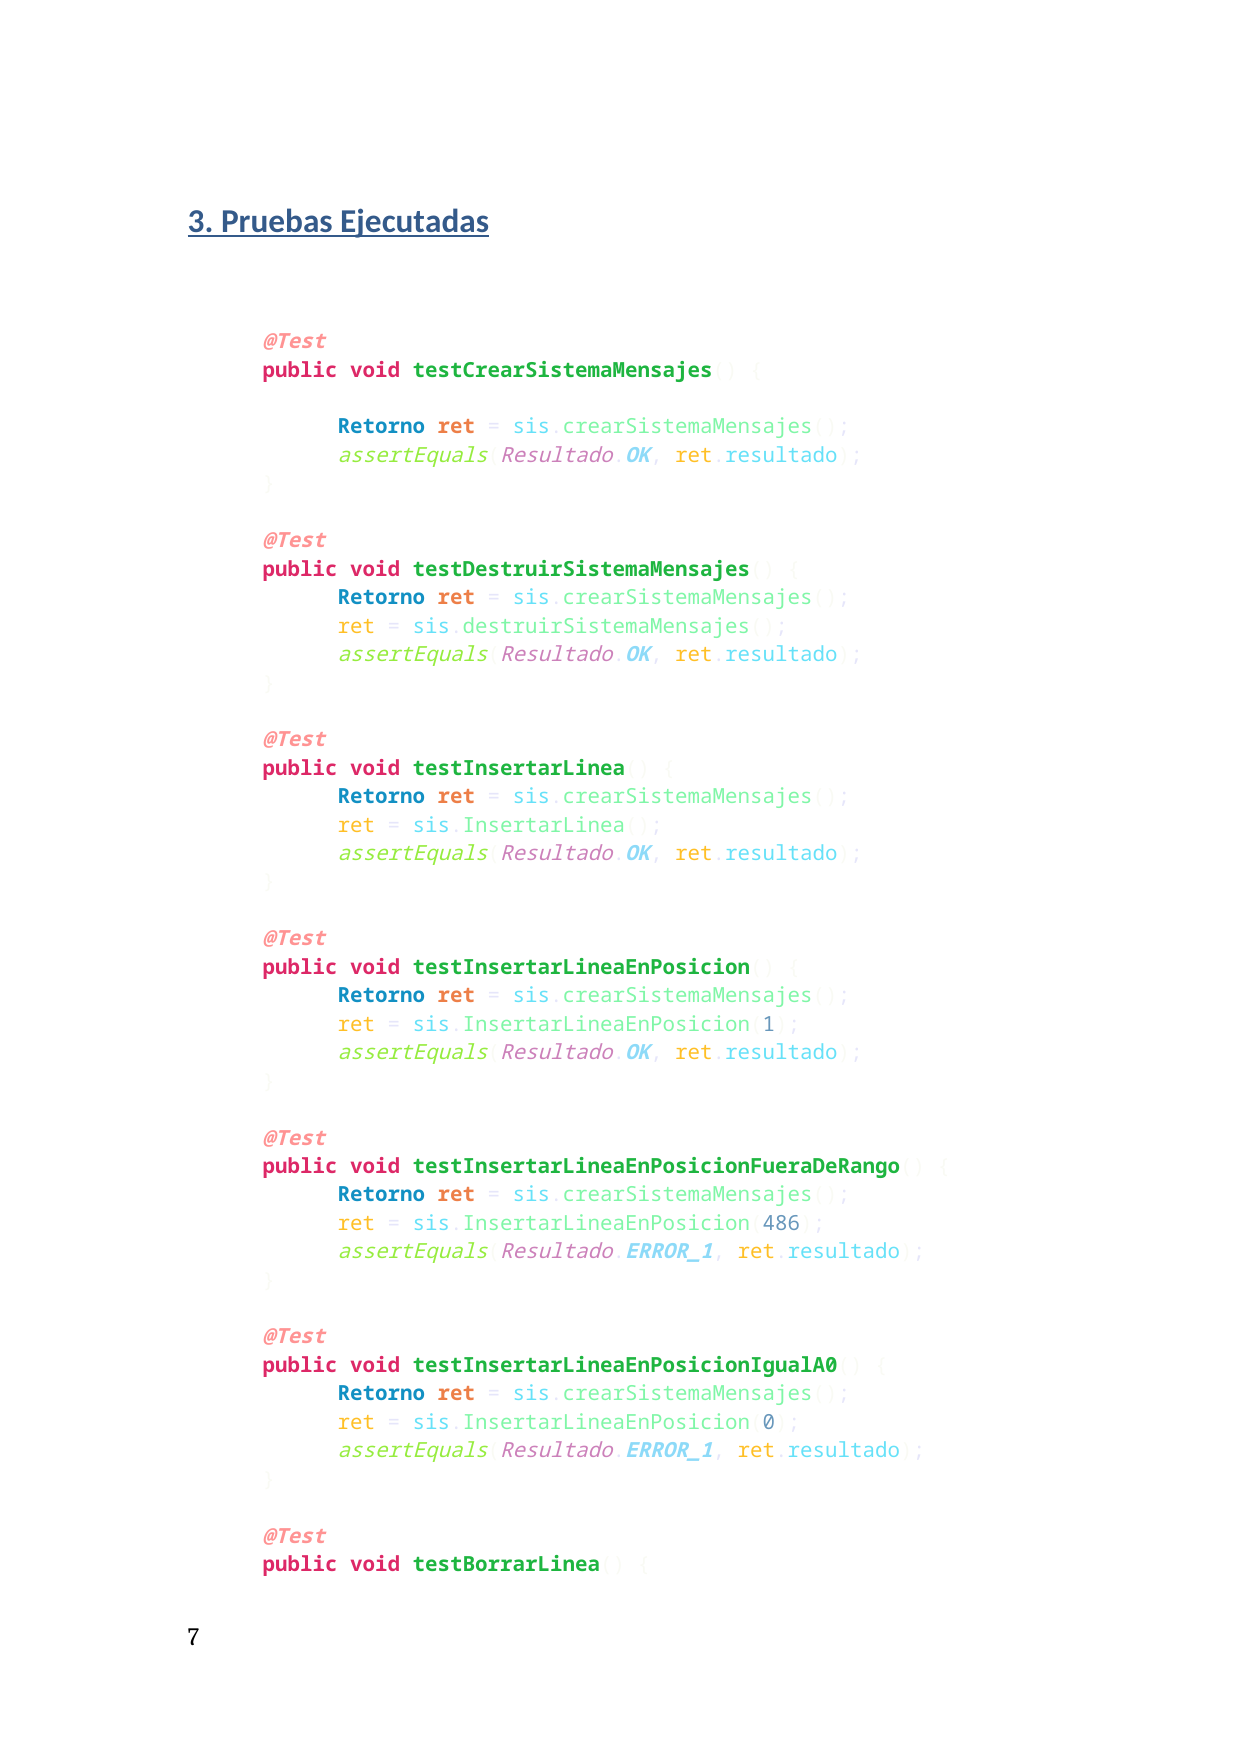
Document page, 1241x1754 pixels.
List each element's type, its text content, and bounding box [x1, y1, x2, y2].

text assertEquals(Resultado.OK, ret.resultado); [187, 838, 1053, 867]
text public void testCrearSistemaMensajes() { [187, 355, 1053, 383]
text } [187, 1265, 1053, 1293]
text public void testInsertarLineaEnPosicionIgualA0() { [187, 1350, 1053, 1378]
text assertEquals(Resultado.ERROR_1, ret.resultado); [187, 1236, 1053, 1265]
text public void testInsertarLineaEnPosicion() { [187, 952, 1053, 980]
text ret = sis.InsertarLineaEnPosicion(486); [187, 1208, 1053, 1236]
text Retorno ret = sis.crearSistemaMensajes(); [187, 980, 1053, 1009]
text ret = sis.InsertarLinea(); [187, 810, 1053, 838]
text public void testBorrarLinea() { [187, 1549, 1053, 1578]
text } [187, 1464, 1053, 1492]
text } [187, 468, 1053, 497]
text ret = sis.InsertarLineaEnPosicion(0); [187, 1407, 1053, 1435]
text Retorno ret = sis.crearSistemaMensajes(); [187, 781, 1053, 810]
text @Test [187, 326, 1053, 355]
text } [187, 867, 1053, 895]
text @Test [187, 1123, 1053, 1151]
text @Test [187, 525, 1053, 554]
text public void testDestruirSistemaMensajes() { [187, 554, 1053, 582]
text public void testInsertarLineaEnPosicionFueraDeRango() { [187, 1151, 1053, 1179]
text @Test [187, 1521, 1053, 1549]
text assertEquals(Resultado.OK, ret.resultado); [187, 440, 1053, 468]
text @Test [187, 724, 1053, 753]
text @Test [187, 923, 1053, 952]
text Retorno ret = sis.crearSistemaMensajes(); [187, 582, 1053, 611]
text } [187, 1066, 1053, 1094]
text Retorno ret = sis.crearSistemaMensajes(); [187, 1378, 1053, 1407]
subtitle 3. Pruebas Ejecutadas [187, 200, 1053, 241]
text @Test [187, 1322, 1053, 1350]
text Retorno ret = sis.crearSistemaMensajes(); [187, 412, 1053, 440]
text public void testInsertarLinea() { [187, 753, 1053, 781]
text Retorno ret = sis.crearSistemaMensajes(); [187, 1179, 1053, 1208]
text assertEquals(Resultado.OK, ret.resultado); [187, 639, 1053, 668]
text } [187, 668, 1053, 696]
text assertEquals(Resultado.ERROR_1, ret.resultado); [187, 1435, 1053, 1464]
text ret = sis.destruirSistemaMensajes(); [187, 611, 1053, 639]
text assertEquals(Resultado.OK, ret.resultado); [187, 1037, 1053, 1066]
text ret = sis.InsertarLineaEnPosicion(1); [187, 1009, 1053, 1037]
